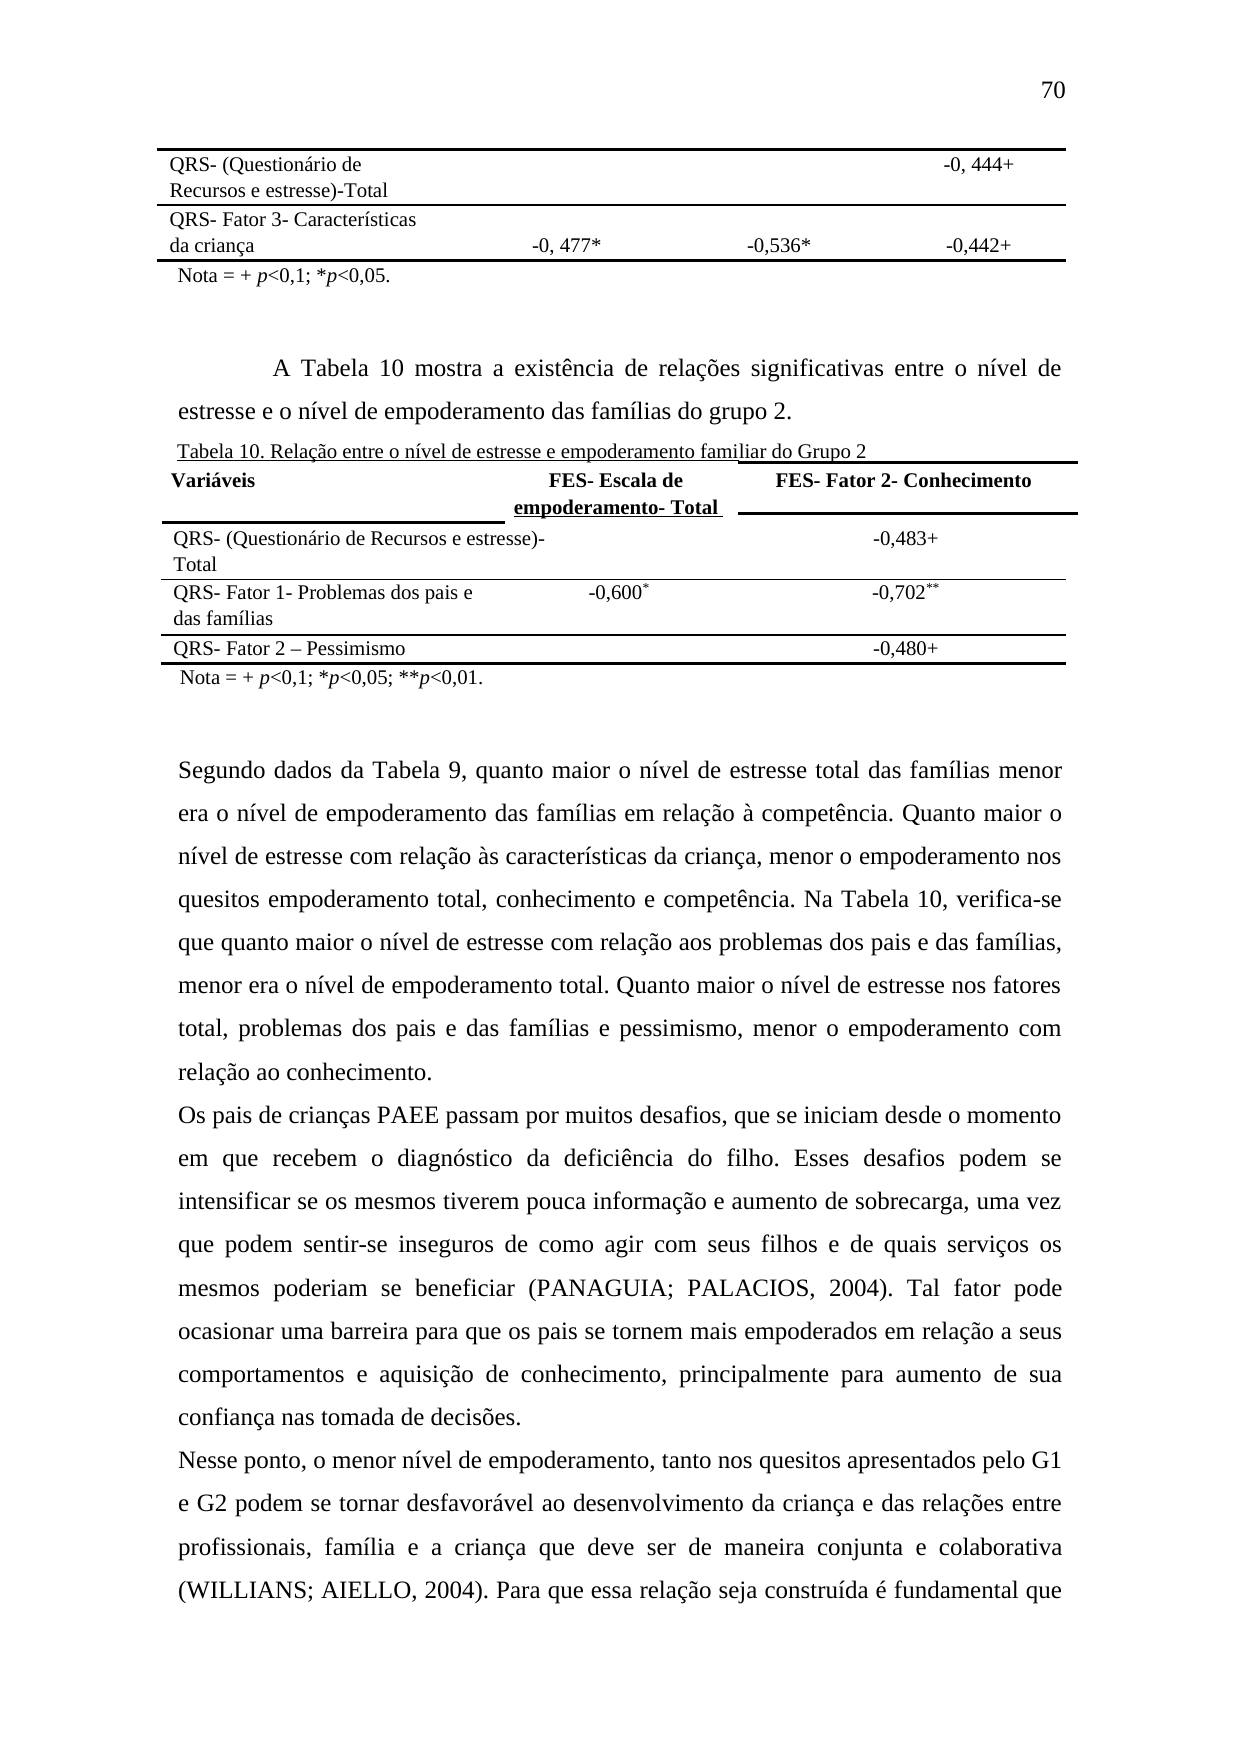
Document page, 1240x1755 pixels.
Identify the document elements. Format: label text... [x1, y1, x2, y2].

table_header -0,483+ [872, 526, 1066, 579]
table_cell [715, 262, 917, 310]
table_cell -0,442+ [917, 206, 1066, 258]
table_cell [157, 262, 174, 310]
table_cell [588, 636, 872, 662]
table_cell Nota = + p<0,1; *p<0,05. [174, 262, 464, 310]
text Variáveis FES- Escala de FES- Fator 2- Conhecimento [88, 465, 1144, 493]
table_cell [588, 665, 872, 712]
subtitle Tabela 10. Relação entre o nível de estresse e empoderamento familiar do Grupo 2 [177, 439, 1144, 463]
table_cell QRS- Fator 1- Problemas dos pais e das famílias [161, 580, 588, 634]
table_cell -0,702** [872, 580, 1066, 634]
table_cell -0,536* [715, 206, 917, 258]
table_cell -0,480+ [872, 636, 1066, 662]
table_header [588, 526, 872, 579]
table_cell -0, 444+ [917, 151, 1066, 204]
table_cell [872, 665, 1066, 712]
text A Tabela 10 mostra a existência de relações significativas entre o nível de estresse e o nível de empoderamento das famílias do grupo 2. [178, 353, 1063, 424]
table_cell [161, 665, 177, 712]
table_cell -0,600* [588, 580, 872, 634]
table_cell QRS- (Questionário de Recursos e estresse)-Total [157, 151, 464, 204]
table_cell -0, 477* [465, 206, 715, 258]
table_cell [917, 262, 1066, 310]
table_cell Nota = + p<0,1; *p<0,05; **p<0,01. [177, 665, 588, 712]
table_cell QRS- Fator 3- Características da criança [157, 206, 464, 258]
text Segundo dados da Tabela 9, quanto maior o nível de estresse total das famílias menor era o nível de empoderamento das famílias em relação à competência. Quanto maior o nível de estresse com relação às características da criança, menor o empoderamento nos quesitos empoderamento total, conhecimento e competência. Na Tabela 10, verifica-se que quanto maior o nível de estresse com relação aos problemas dos pais e das famílias, menor era o nível de empoderamento total. Quanto maior o nível de estresse nos fatores total, problemas dos pais e das famílias e pessimismo, menor o empoderamento com relação ao conhecimento. [178, 755, 1063, 1085]
text Nesse ponto, o menor nível de empoderamento, tanto nos quesitos apresentados pelo G1 e G2 podem se tornar desfavorável ao desenvolvimento da criança e das relações entre profissionais, família e a criança que deve ser de maneira conjunta e colaborativa (WILLIANS; AIELLO, 2004). Para que essa relação seja construída é fundamental que [178, 1445, 1063, 1603]
text empoderamento- Total [93, 495, 1144, 519]
table_cell [715, 151, 917, 204]
text Os pais de crianças PAEE passam por muitos desafios, que se iniciam desde o momento em que recebem o diagnóstico da deficiência do filho. Esses desafios podem se intensificar se os mesmos tiverem pouca informação e aumento de sobrecarga, uma vez que podem sentir-se inseguros de como agir com seus filhos e de quais serviços os mesmos poderiam se beneficiar (PANAGUIA; PALACIOS, 2004). Tal fator pode ocasionar uma barreira para que os pais se tornem mais empoderados em relação a seus comportamentos e aquisição de conhecimento, principalmente para aumento de sua confiança nas tomada de decisões. [178, 1100, 1063, 1431]
table_header QRS- (Questionário de Recursos e estresse)-Total [161, 526, 588, 579]
table_cell [465, 151, 715, 204]
table_cell [465, 262, 715, 310]
table_cell QRS- Fator 2 – Pessimismo [161, 636, 588, 662]
